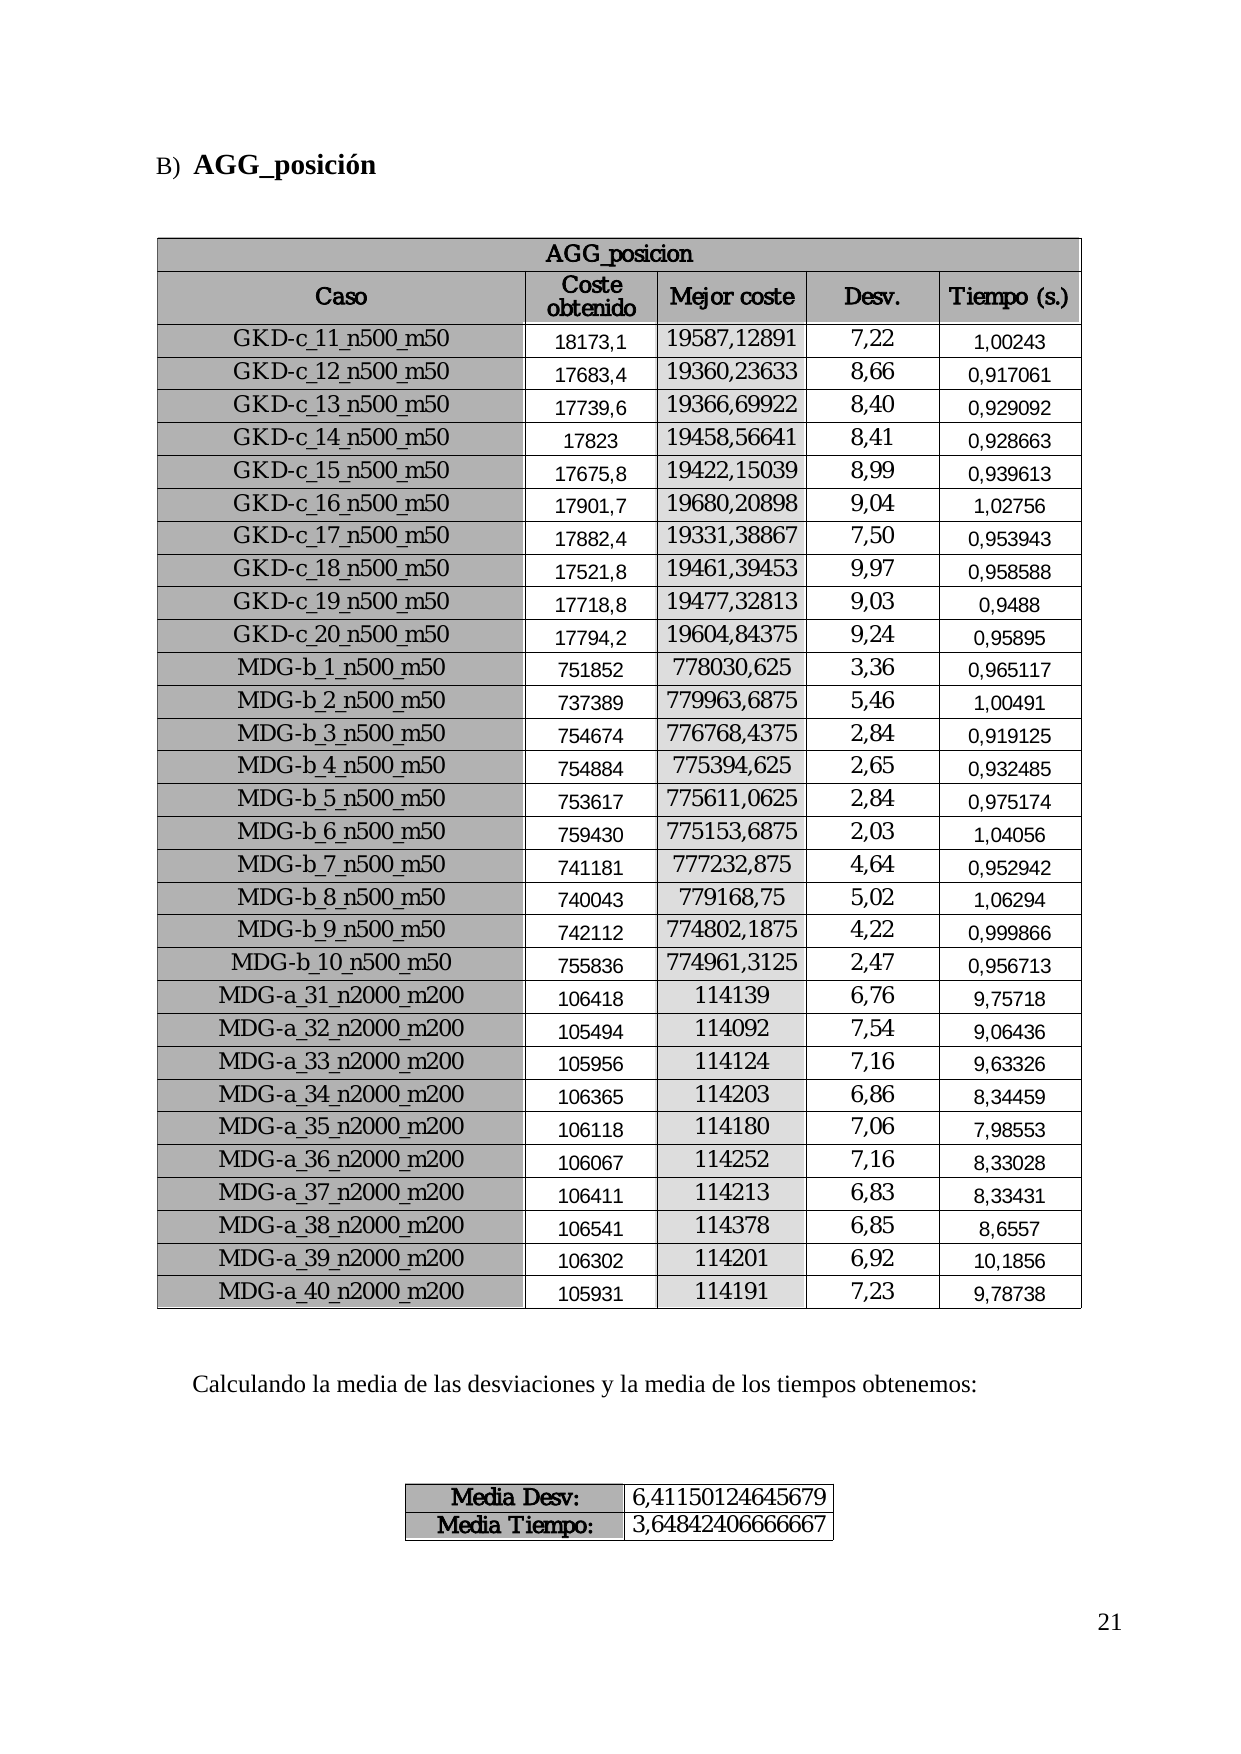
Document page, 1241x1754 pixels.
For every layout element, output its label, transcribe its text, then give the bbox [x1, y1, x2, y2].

text Calculando la media de las desviaciones y la media de los tiempos obtenemos: [118, 1369, 1122, 1397]
list AGG_posición [156, 147, 1122, 180]
